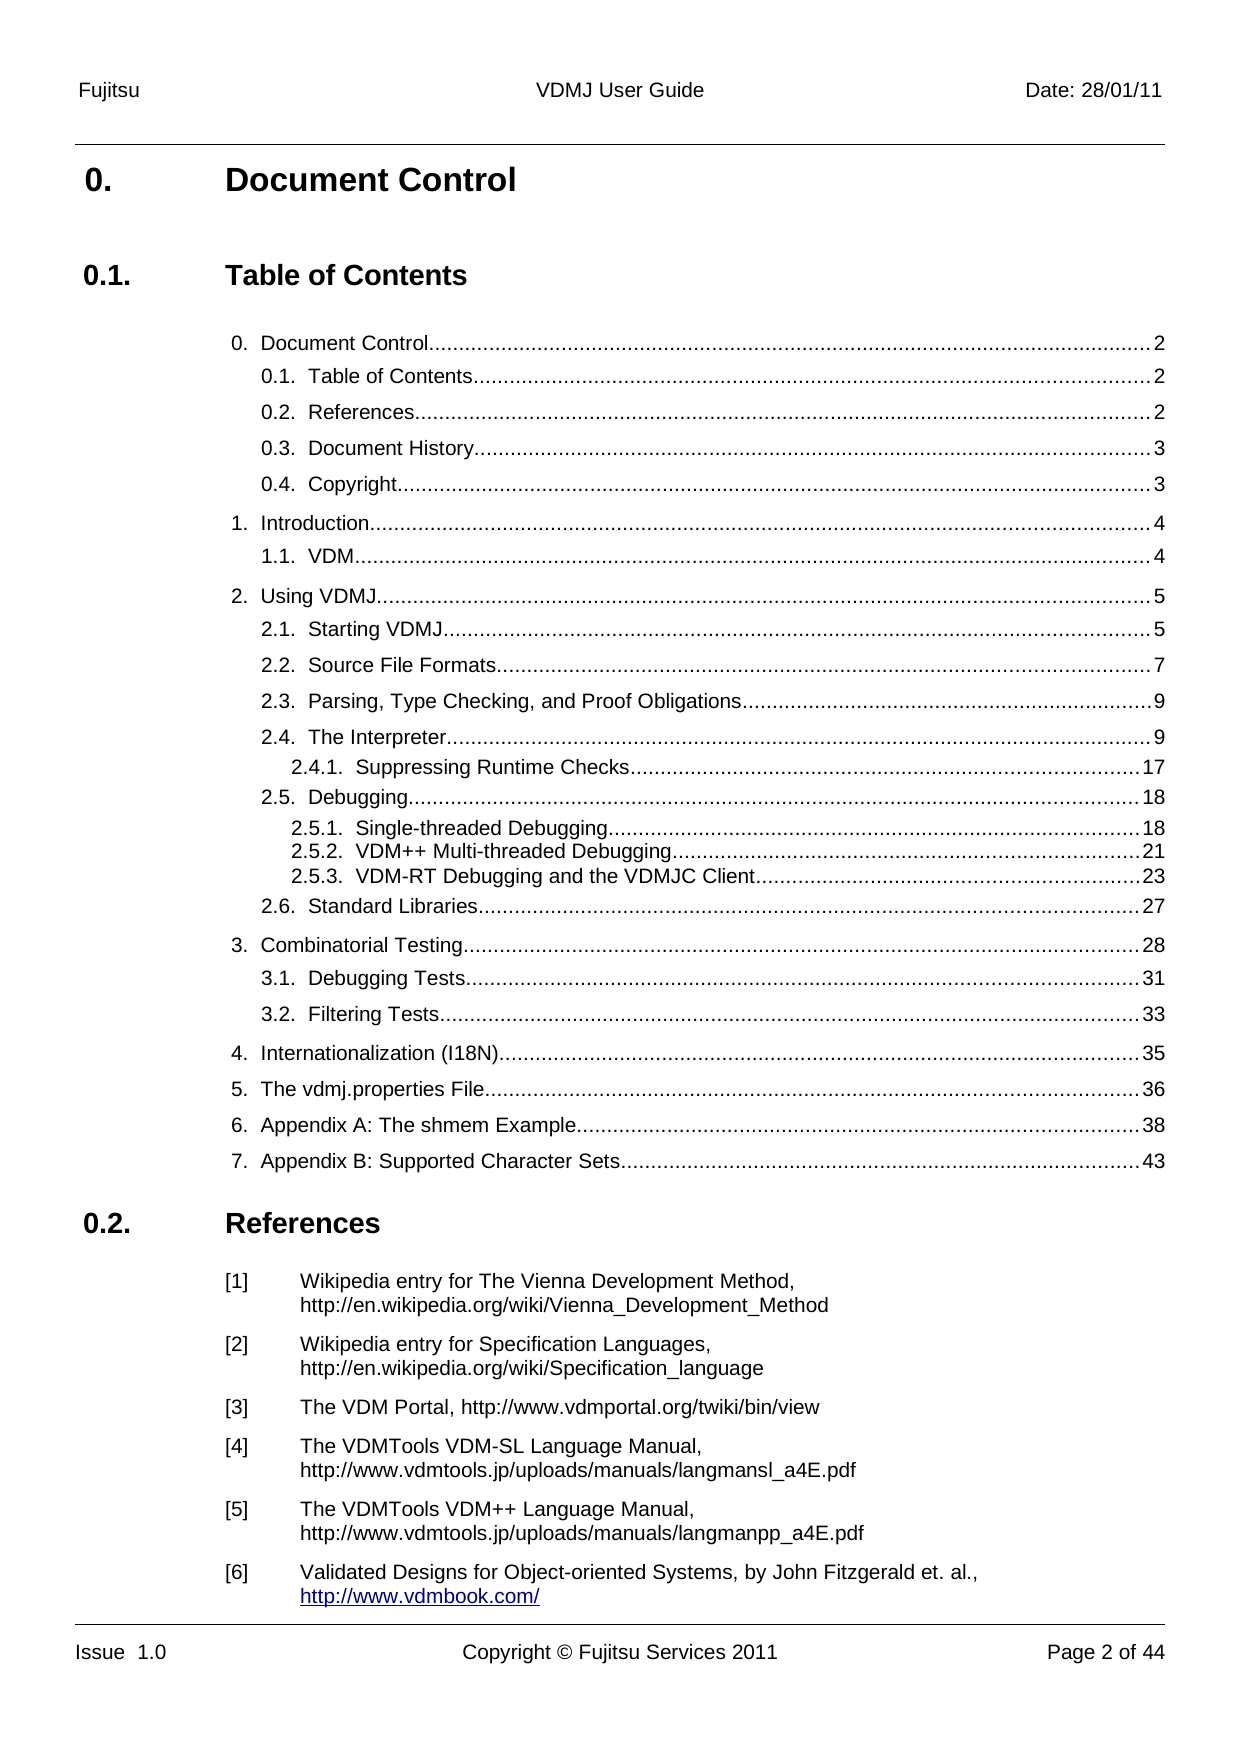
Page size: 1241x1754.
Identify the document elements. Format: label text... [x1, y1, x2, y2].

text 2.2. Source File Formats 7 [255, 653, 1165, 677]
text 2.4. The Interpreter 9 [255, 725, 1165, 749]
text 3.1. Debugging Tests 31 [255, 966, 1165, 990]
subtitle Table of Contents [75, 258, 1165, 292]
text 2.4.1. Suppressing Runtime Checks 17 [285, 755, 1165, 779]
list Validated Designs for Object-oriented Systems, by John Fitzgerald et. al., http://www.vdmbook.com/ [225, 1560, 1165, 1608]
text 0. Document Control 2 [225, 331, 1165, 355]
text 6. Appendix A: The shmem Example 38 [225, 1113, 1165, 1137]
text 5. The vdmj.properties File 36 [225, 1077, 1165, 1101]
text 1.1. VDM 4 [255, 544, 1165, 568]
text 3.2. Filtering Tests 33 [255, 1002, 1165, 1026]
text 2.5. Debugging 18 [255, 785, 1165, 809]
text 3. Combinatorial Testing 28 [225, 933, 1165, 957]
text 0.2. References 2 [255, 400, 1165, 424]
text 2.3. Parsing, Type Checking, and Proof Obligations 9 [255, 689, 1165, 713]
text 0.4. Copyright 3 [255, 472, 1165, 496]
text 0.3. Document History 3 [255, 436, 1165, 460]
text 2.6. Standard Libraries 27 [255, 894, 1165, 918]
list The VDMTools VDM++ Language Manual, http://www.vdmtools.jp/uploads/manuals/langmanpp_a4E.pdf [225, 1497, 1165, 1545]
subtitle References [75, 1206, 1165, 1240]
list The VDMTools VDM-SL Language Manual, http://www.vdmtools.jp/uploads/manuals/langmansl_a4E.pdf [225, 1434, 1165, 1482]
list Wikipedia entry for The Vienna Development Method, http://en.wikipedia.org/wiki/Vienna_Development_Method [225, 1270, 1165, 1318]
text 2.5.3. VDM-RT Debugging and the VDMJC Client 23 [285, 863, 1165, 888]
list The VDM Portal, http://www.vdmportal.org/twiki/bin/view [225, 1396, 1165, 1419]
text 2.5.2. VDM++ Multi-threaded Debugging 21 [285, 839, 1165, 863]
list Wikipedia entry for Specification Languages, http://en.wikipedia.org/wiki/Specification_language [225, 1333, 1165, 1381]
text 7. Appendix B: Supported Character Sets 43 [225, 1149, 1165, 1173]
text 1. Introduction 4 [225, 511, 1165, 535]
text 4. Internationalization (I18N) 35 [225, 1041, 1165, 1065]
subtitle Document Control [75, 160, 1165, 198]
text 2.5.1. Single-threaded Debugging 18 [285, 815, 1165, 839]
text 0.1. Table of Contents 2 [255, 364, 1165, 388]
text 2.1. Starting VDMJ 5 [255, 617, 1165, 641]
text 2. Using VDMJ 5 [225, 583, 1165, 608]
